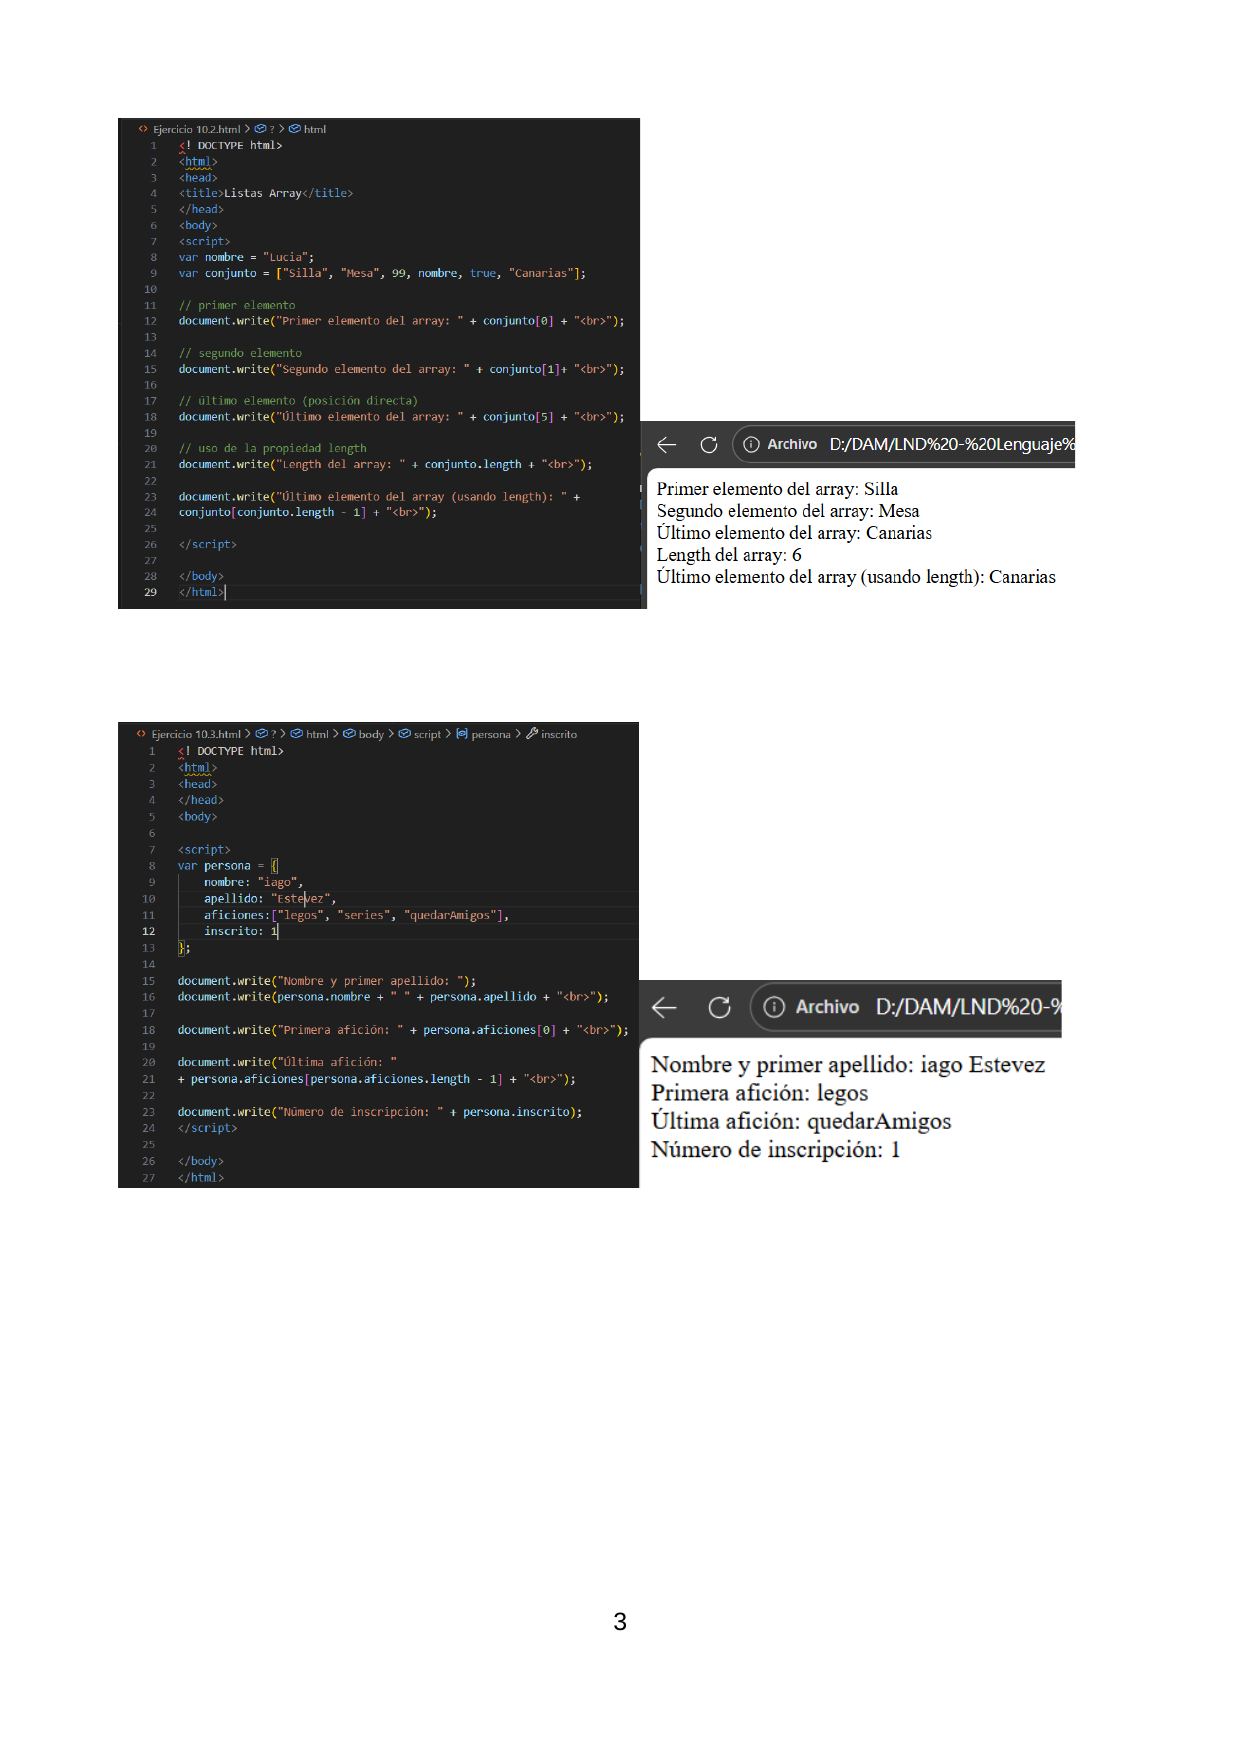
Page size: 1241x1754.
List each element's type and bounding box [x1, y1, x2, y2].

picture [118, 118, 1076, 609]
picture [118, 722, 1062, 1188]
